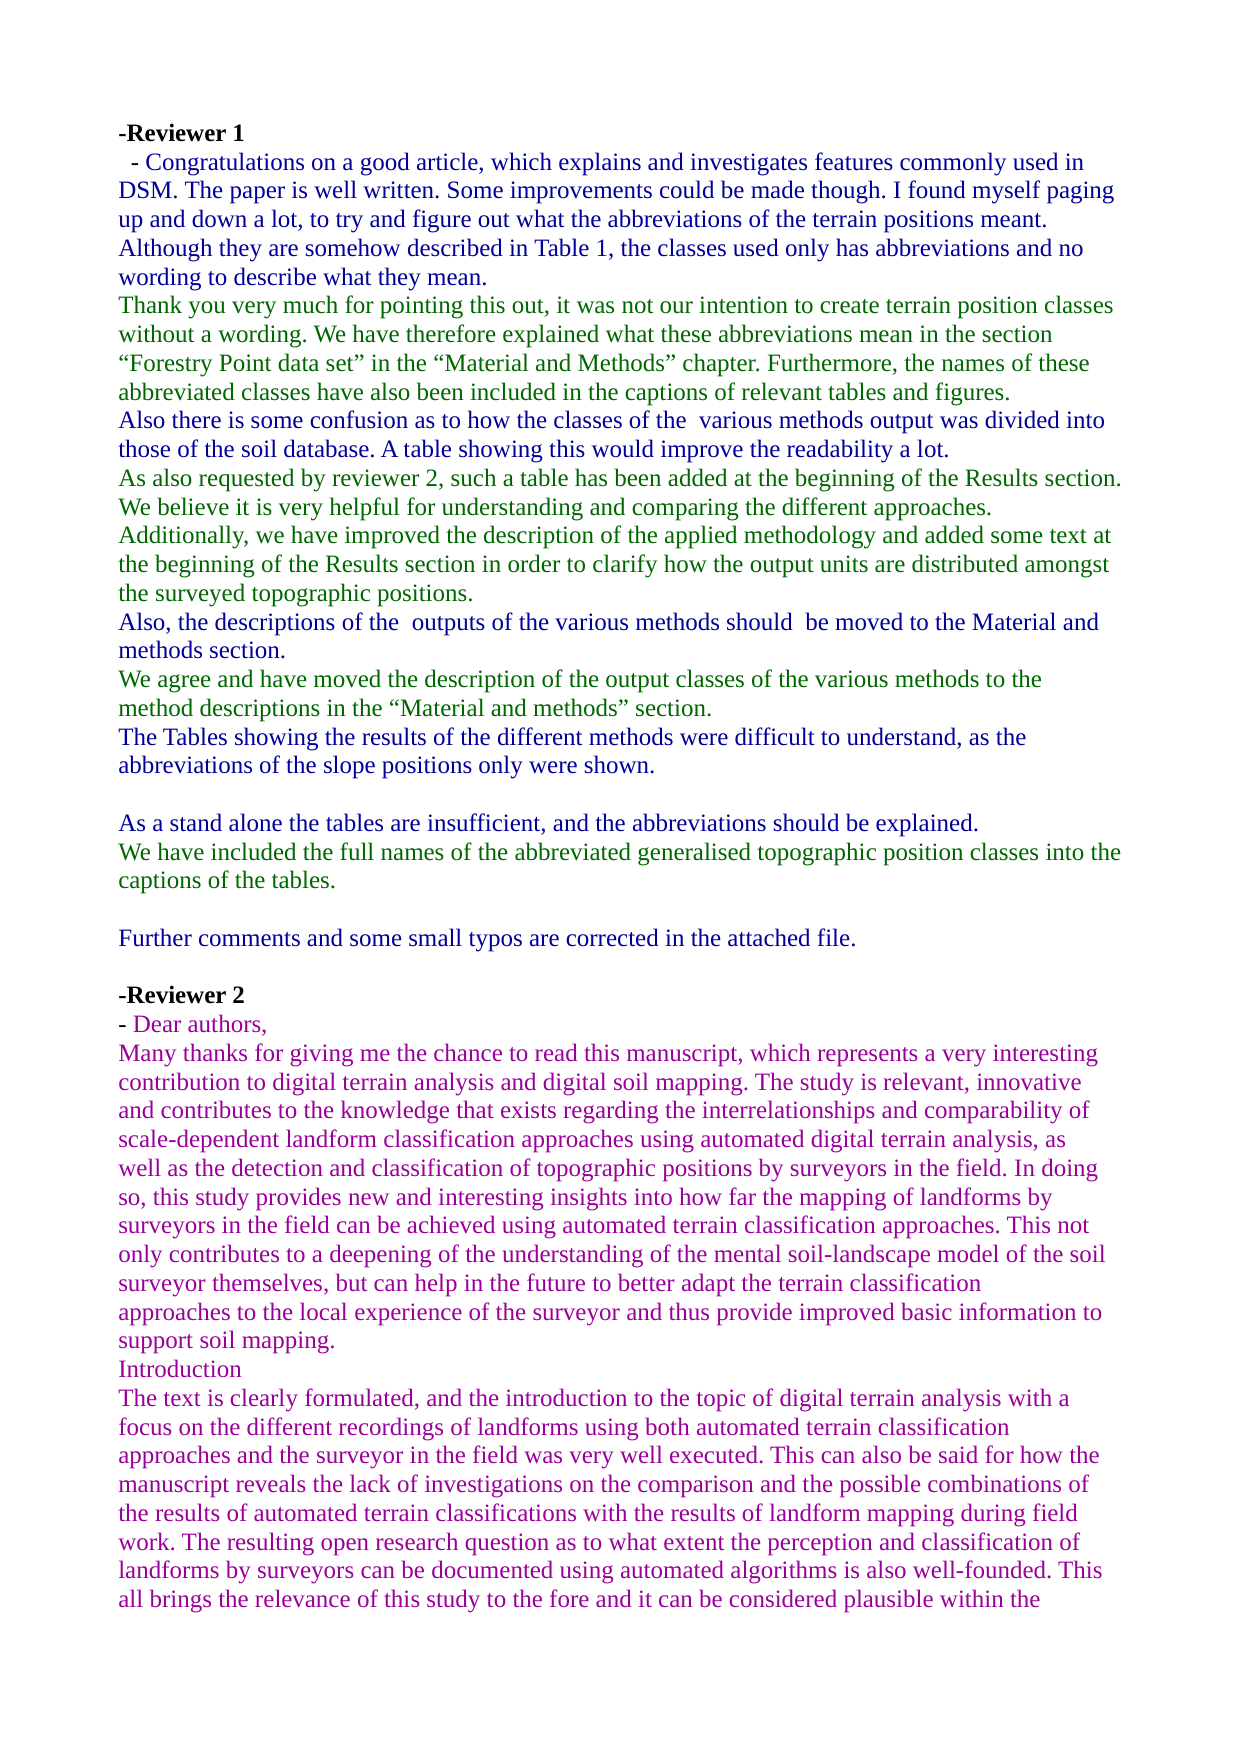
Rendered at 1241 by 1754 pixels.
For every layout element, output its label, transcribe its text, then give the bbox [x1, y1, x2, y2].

text approaches to the local experience of the surveyor and thus provide improved basic information to [118, 1297, 1122, 1326]
text As also requested by reviewer 2, such a table has been added at the beginning of the Results section. We believe it is very helpful for understanding and comparing the different approaches. Additionally, we have improved the description of the applied methodology and added some text at the beginning of the Results section in order to clarify how the output units are distributed amongst the surveyed topographic positions. [118, 463, 1122, 607]
text The Tables showing the results of the different methods were difficult to understand, as the abbreviations of the slope positions only were shown. [118, 722, 1122, 779]
text up and down a lot, to try and figure out what the abbreviations of the terrain positions meant. [118, 204, 1122, 233]
text -Reviewer 2 [118, 981, 1122, 1009]
text landforms by surveyors can be documented using automated algorithms is also well-founded. This [118, 1556, 1122, 1584]
text We agree and have moved the description of the output classes of the various methods to the method descriptions in the “Material and methods” section. [118, 664, 1122, 722]
text manuscript reveals the lack of investigations on the comparison and the possible combinations of [118, 1469, 1122, 1498]
text - Congratulations on a good article, which explains and investigates features commonly used in [118, 147, 1122, 176]
text We have included the full names of the abbreviated generalised topographic position classes into the captions of the tables. [118, 837, 1122, 894]
text As a stand alone the tables are insufficient, and the abbreviations should be explained. [118, 808, 1122, 837]
text Although they are somehow described in Table 1, the classes used only has abbreviations and no [118, 233, 1122, 262]
text only contributes to a deepening of the understanding of the mental soil-landscape model of the soil [118, 1239, 1122, 1268]
text Thank you very much for pointing this out, it was not our intention to create terrain position classes without a wording. We have therefore explained what these abbreviations mean in the section “Forestry Point data set” in the “Material and Methods” chapter. Furthermore, the names of these abbreviated classes have also been included in the captions of relevant tables and figures. [118, 291, 1122, 406]
text contribution to digital terrain analysis and digital soil mapping. The study is relevant, innovative [118, 1067, 1122, 1096]
text support soil mapping. [118, 1326, 1122, 1354]
text and contributes to the knowledge that exists regarding the interrelationships and comparability of [118, 1096, 1122, 1124]
text The text is clearly formulated, and the introduction to the topic of digital terrain analysis with a [118, 1383, 1122, 1412]
text work. The resulting open research question as to what extent the perception and classification of [118, 1527, 1122, 1556]
text -Reviewer 1 [118, 118, 1122, 147]
text Further comments and some small typos are corrected in the attached file. [118, 923, 1122, 952]
text the results of automated terrain classifications with the results of landform mapping during field [118, 1498, 1122, 1527]
text scale-dependent landform classification approaches using automated digital terrain analysis, as [118, 1124, 1122, 1153]
text wording to describe what they mean. [118, 262, 1122, 291]
text surveyors in the field can be achieved using automated terrain classification approaches. This not [118, 1211, 1122, 1239]
text so, this study provides new and interesting insights into how far the mapping of landforms by [118, 1182, 1122, 1211]
text well as the detection and classification of topographic positions by surveyors in the field. In doing [118, 1153, 1122, 1182]
text Also there is some confusion as to how the classes of the various methods output was divided into those of the soil database. A table showing this would improve the readability a lot. [118, 406, 1122, 463]
text Also, the descriptions of the outputs of the various methods should be moved to the Material and methods section. [118, 607, 1122, 664]
text focus on the different recordings of landforms using both automated terrain classification [118, 1412, 1122, 1441]
text all brings the relevance of this study to the fore and it can be considered plausible within the [118, 1584, 1122, 1613]
text DSM. The paper is well written. Some improvements could be made though. I found myself paging [118, 176, 1122, 204]
text Many thanks for giving me the chance to read this manuscript, which represents a very interesting [118, 1038, 1122, 1067]
text Introduction [118, 1354, 1122, 1383]
text - Dear authors, [118, 1009, 1122, 1038]
text surveyor themselves, but can help in the future to better adapt the terrain classification [118, 1268, 1122, 1297]
text approaches and the surveyor in the field was very well executed. This can also be said for how the [118, 1441, 1122, 1469]
